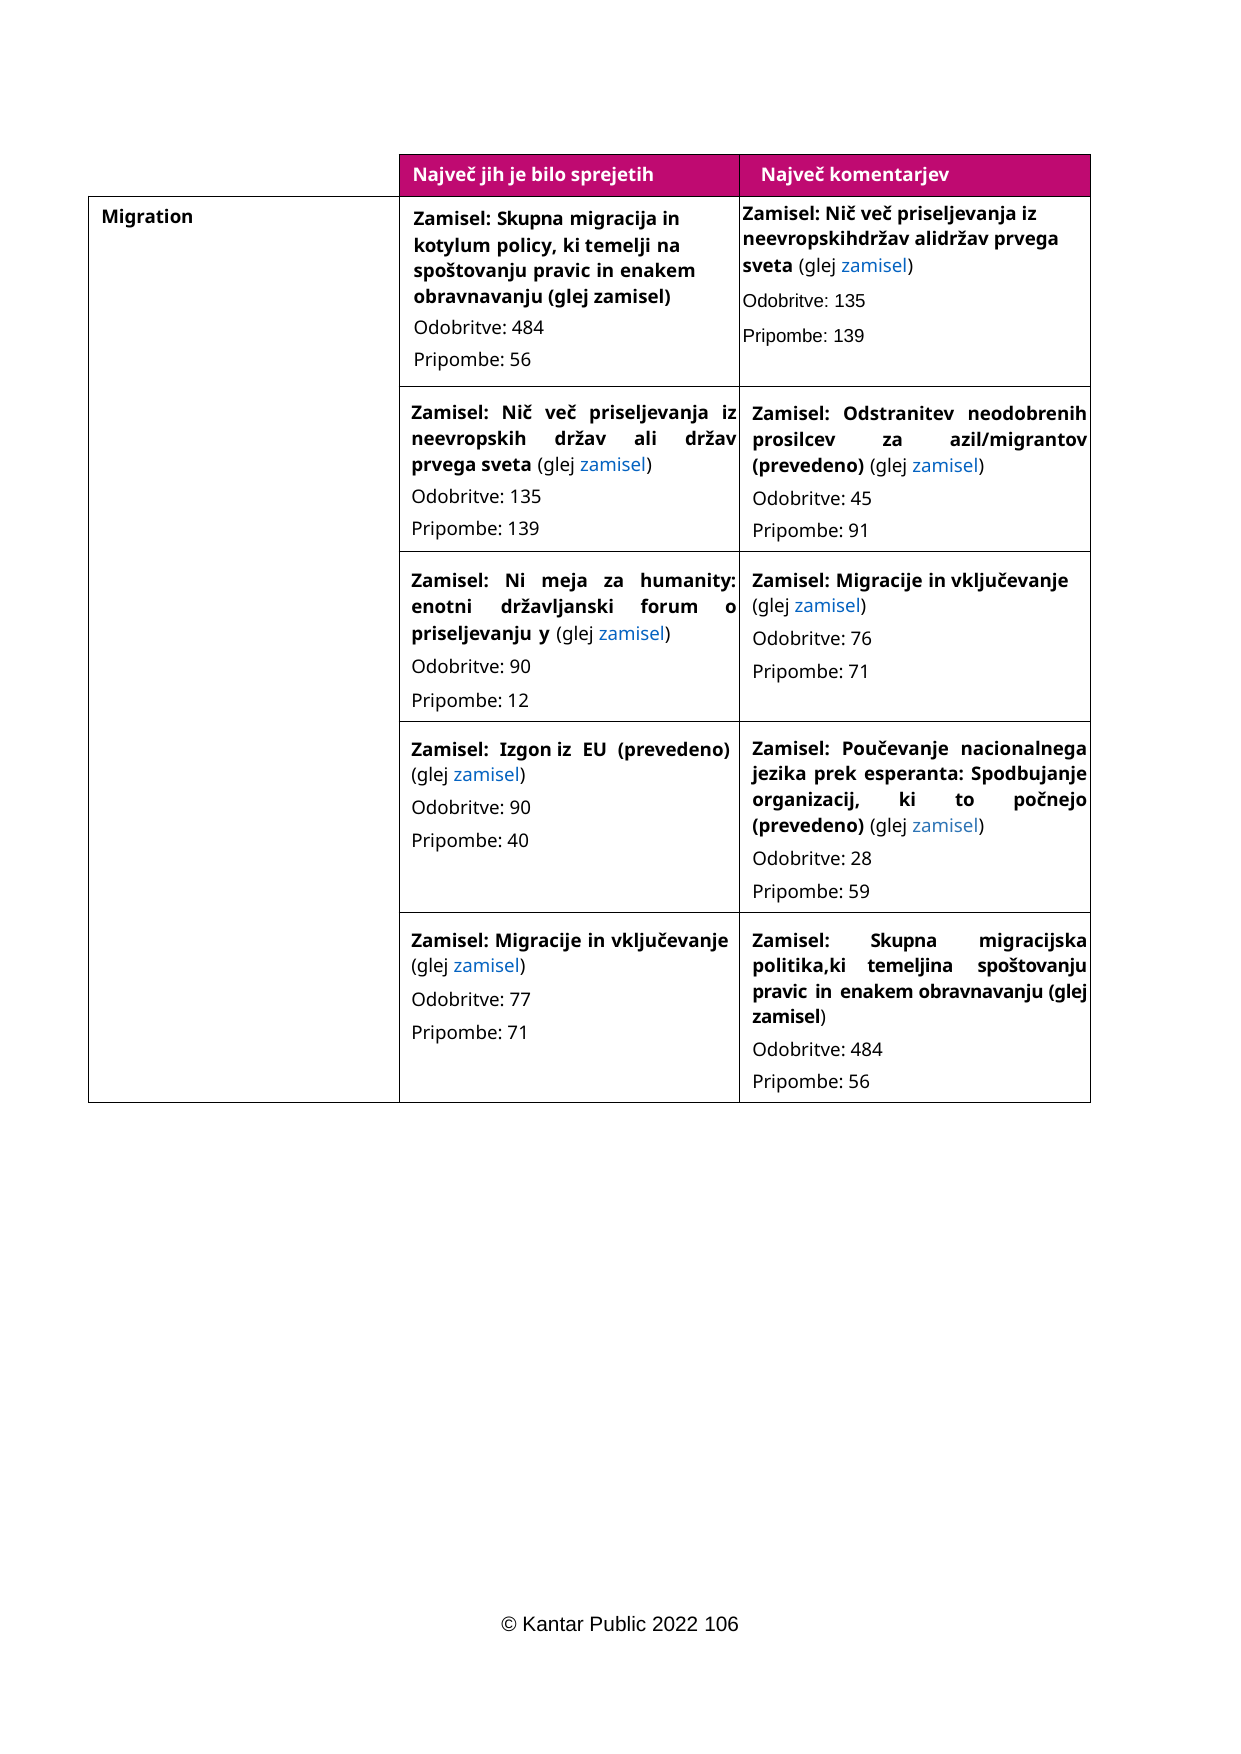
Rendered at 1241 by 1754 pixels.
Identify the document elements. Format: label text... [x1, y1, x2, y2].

table_cell Zamisel: Nič več priseljevanja iz neevropskih držav ali držav prvega sveta (glej zamisel) Odobritve: 135 Pripombe: 139 [400, 387, 739, 551]
table_cell Zamisel: Poučevanje nacionalnega jezika prek esperanta: Spodbujanje organizacij, ki to počnejo (prevedeno) (glej zamisel) Odobritve: 28 Pripombe: 59 [740, 722, 1090, 912]
table_header [740, 155, 761, 196]
table_cell Zamisel: Skupna migracija in kotylum policy, ki temelji na spoštovanju pravic in enakem obravnavanju (glej zamisel) Odobritve: 484 Pripombe: 56 [400, 197, 739, 386]
table_header [727, 155, 739, 196]
table_header Največ jih je bilo sprejetih [412, 155, 727, 196]
table_cell Zamisel: Ni meja za humanity: enotni državljanski forum o priseljevanju y (glej zamisel) Odobritve: 90 Pripombe: 12 [400, 552, 739, 721]
table_cell Zamisel: Migracije in vključevanje (glej zamisel) Odobritve: 77 Pripombe: 71 [400, 913, 739, 1102]
table_cell Zamisel: Skupna migracijska politika,ki temeljina spoštovanju pravic in enakem obravnavanju (glej zamisel) Odobritve: 484 Pripombe: 56 [740, 913, 1090, 1102]
table_header [400, 155, 412, 196]
table_cell Zamisel: Odstranitev neodobrenih prosilcev za azil/migrantov (prevedeno) (glej zamisel) Odobritve: 45 Pripombe: 91 [740, 387, 1090, 551]
table_cell Zamisel: Migracije in vključevanje (glej zamisel) Odobritve: 76 Pripombe: 71 [740, 552, 1090, 721]
table_cell Zamisel: Nič več priseljevanja iz neevropskihdržav alidržav prvega sveta (glej zamisel) Odobritve: 135 Pripombe: 139 [740, 197, 1090, 386]
table_header [1065, 155, 1090, 196]
table_header [89, 154, 399, 196]
table_cell Zamisel: Izgon iz EU (prevedeno) (glej zamisel) Odobritve: 90 Pripombe: 40 [400, 722, 739, 912]
table_header Največ komentarjev [761, 155, 1065, 196]
table_cell Migration [89, 197, 399, 1102]
